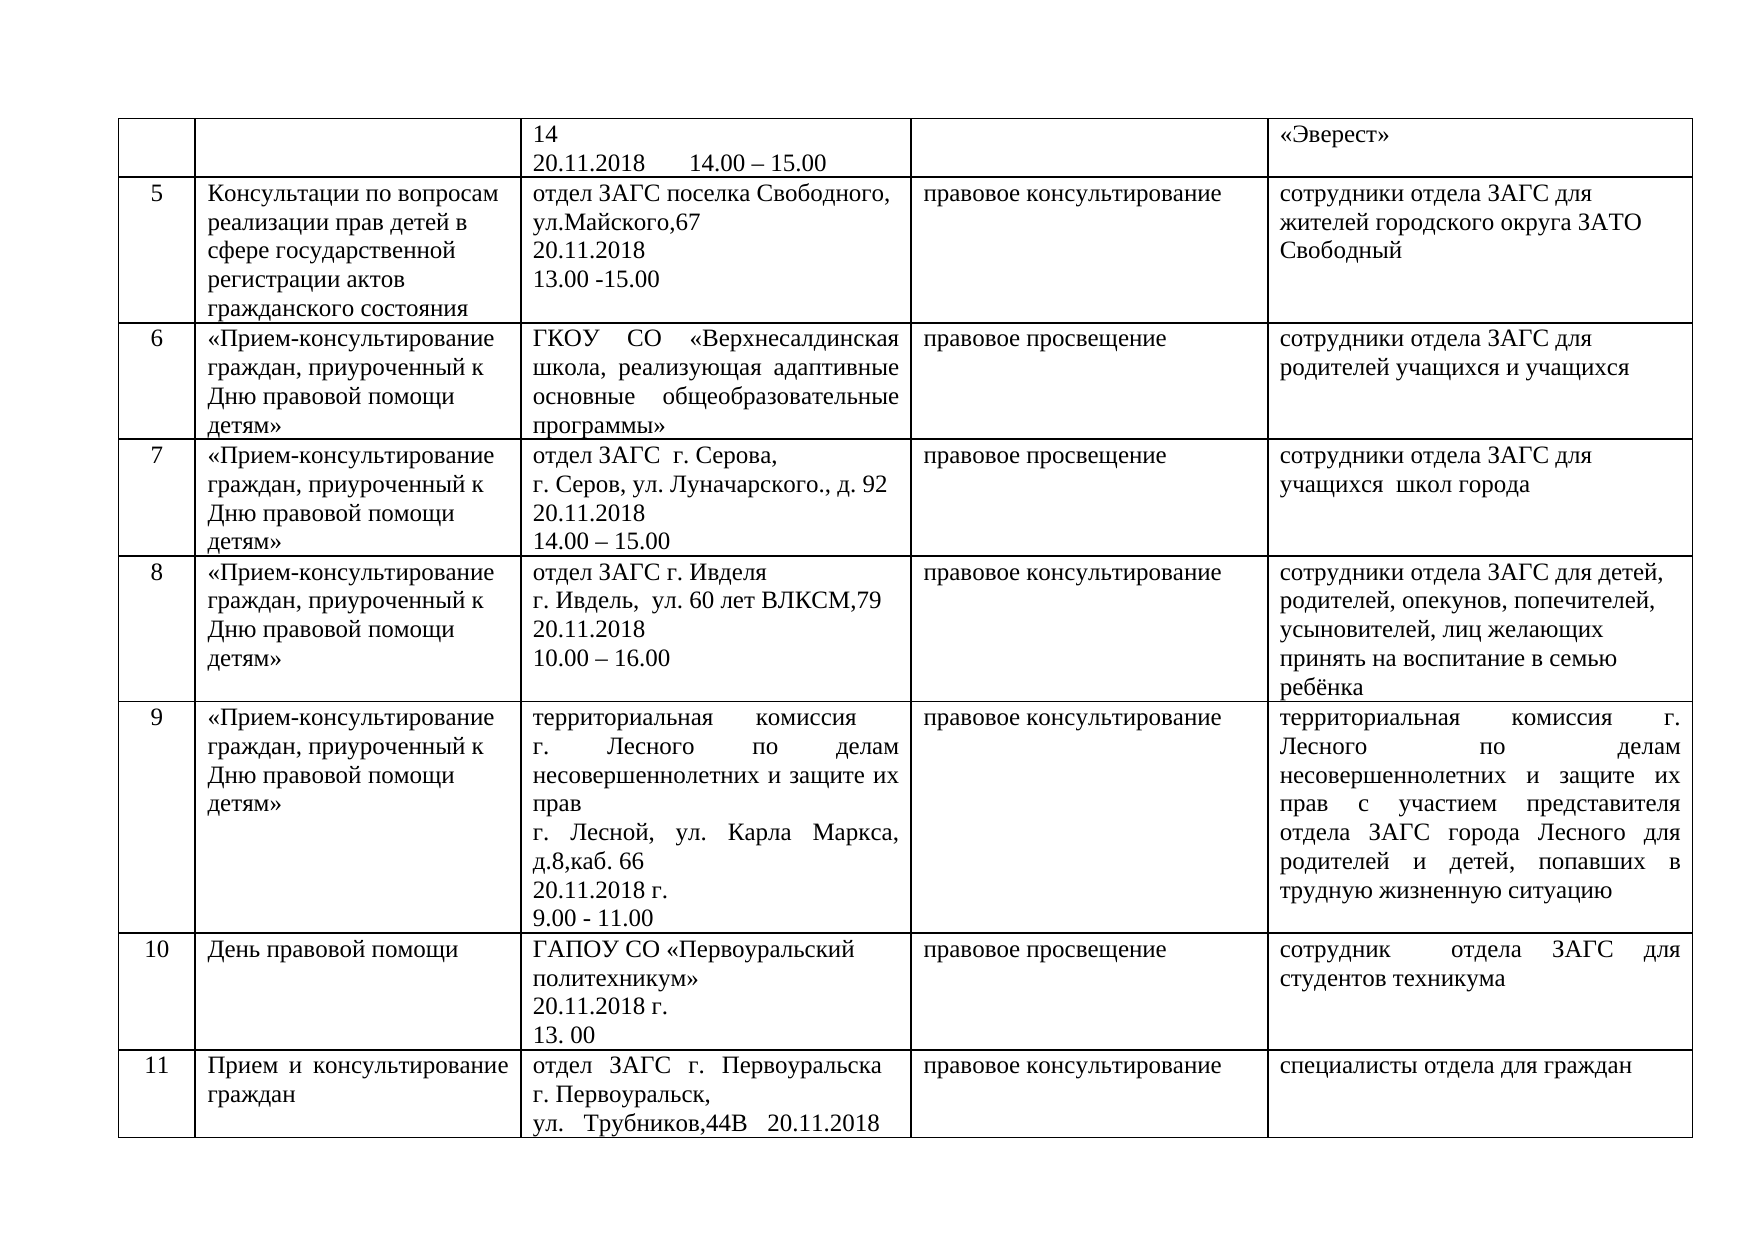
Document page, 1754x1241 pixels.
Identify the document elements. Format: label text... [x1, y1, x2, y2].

table_cell День правовой помощи [196, 934, 520, 1049]
table_cell правовое консультирование [912, 557, 1267, 701]
table_cell сотрудник отдела ЗАГС для студентов техникума [1269, 934, 1692, 1049]
table_cell [196, 119, 520, 176]
table_cell [119, 119, 194, 176]
table_cell правовое консультирование [912, 702, 1267, 932]
table_cell «Прием-консультирование граждан, приуроченный к Дню правовой помощи детям» [196, 702, 520, 932]
table_cell сотрудники отдела ЗАГС для учащихся школ города [1269, 440, 1692, 555]
table_cell ГКОУ СО «Верхнесалдинская школа, реализующая адаптивные основные общеобразовательные программы» [522, 324, 910, 438]
table_cell специалисты отдела для граждан [1269, 1051, 1692, 1137]
table_cell 5 [119, 178, 194, 322]
table_cell правовое просвещение [912, 440, 1267, 555]
table_cell [912, 119, 1267, 176]
table_cell территориальная комиссия г. Лесного по делам несовершеннолетних и защите их прав с участием представителя отдела ЗАГС города Лесного для родителей и детей, попавших в трудную жизненную ситуацию [1269, 702, 1692, 932]
table_cell сотрудники отдела ЗАГС для родителей учащихся и учащихся [1269, 324, 1692, 438]
table_cell «Прием-консультирование граждан, приуроченный к Дню правовой помощи детям» [196, 324, 520, 438]
table_cell 6 [119, 324, 194, 438]
table_cell «Эверест» [1269, 119, 1692, 176]
table_cell правовое просвещение [912, 324, 1267, 438]
table_cell отдел ЗАГС г. Серова, г. Серов, ул. Луначарского., д. 92 20.11.2018 14.00 – 15.00 [522, 440, 910, 555]
table_cell сотрудники отдела ЗАГС для жителей городского округа ЗАТО Свободный [1269, 178, 1692, 322]
table_cell Консультации по вопросам реализации прав детей в сфере государственной регистрации актов гражданского состояния [196, 178, 520, 322]
table_cell отдел ЗАГС г. Первоуральска г. Первоуральск, ул. Трубников,44В 20.11.2018 [522, 1051, 910, 1137]
table_cell 7 [119, 440, 194, 555]
table_cell территориальная комиссия г. Лесного по делам несовершеннолетних и защите их прав г. Лесной, ул. Карла Маркса, д.8,каб. 66 20.11.2018 г. 9.00 - 11.00 [522, 702, 910, 932]
table_cell ГАПОУ СО «Первоуральский политехникум» 20.11.2018 г. 13. 00 [522, 934, 910, 1049]
table_cell правовое просвещение [912, 934, 1267, 1049]
table_cell отдел ЗАГС г. Ивделя г. Ивдель, ул. 60 лет ВЛКСМ,79 20.11.2018 10.00 – 16.00 [522, 557, 910, 701]
table_cell «Прием-консультирование граждан, приуроченный к Дню правовой помощи детям» [196, 440, 520, 555]
table_cell 10 [119, 934, 194, 1049]
table_cell 8 [119, 557, 194, 701]
table_cell правовое консультирование [912, 178, 1267, 322]
table_cell 9 [119, 702, 194, 932]
table_cell отдел ЗАГС поселка Свободного, ул.Майского,67 20.11.2018 13.00 -15.00 [522, 178, 910, 322]
table_cell 14 20.11.2018 14.00 – 15.00 [522, 119, 910, 176]
table_cell правовое консультирование [912, 1051, 1267, 1137]
table_cell 11 [119, 1051, 194, 1137]
table_cell «Прием-консультирование граждан, приуроченный к Дню правовой помощи детям» [196, 557, 520, 701]
table_cell Прием и консультирование граждан [196, 1051, 520, 1137]
table_cell сотрудники отдела ЗАГС для детей, родителей, опекунов, попечителей, усыновителей, лиц желающих принять на воспитание в семью ребёнка [1269, 557, 1692, 701]
